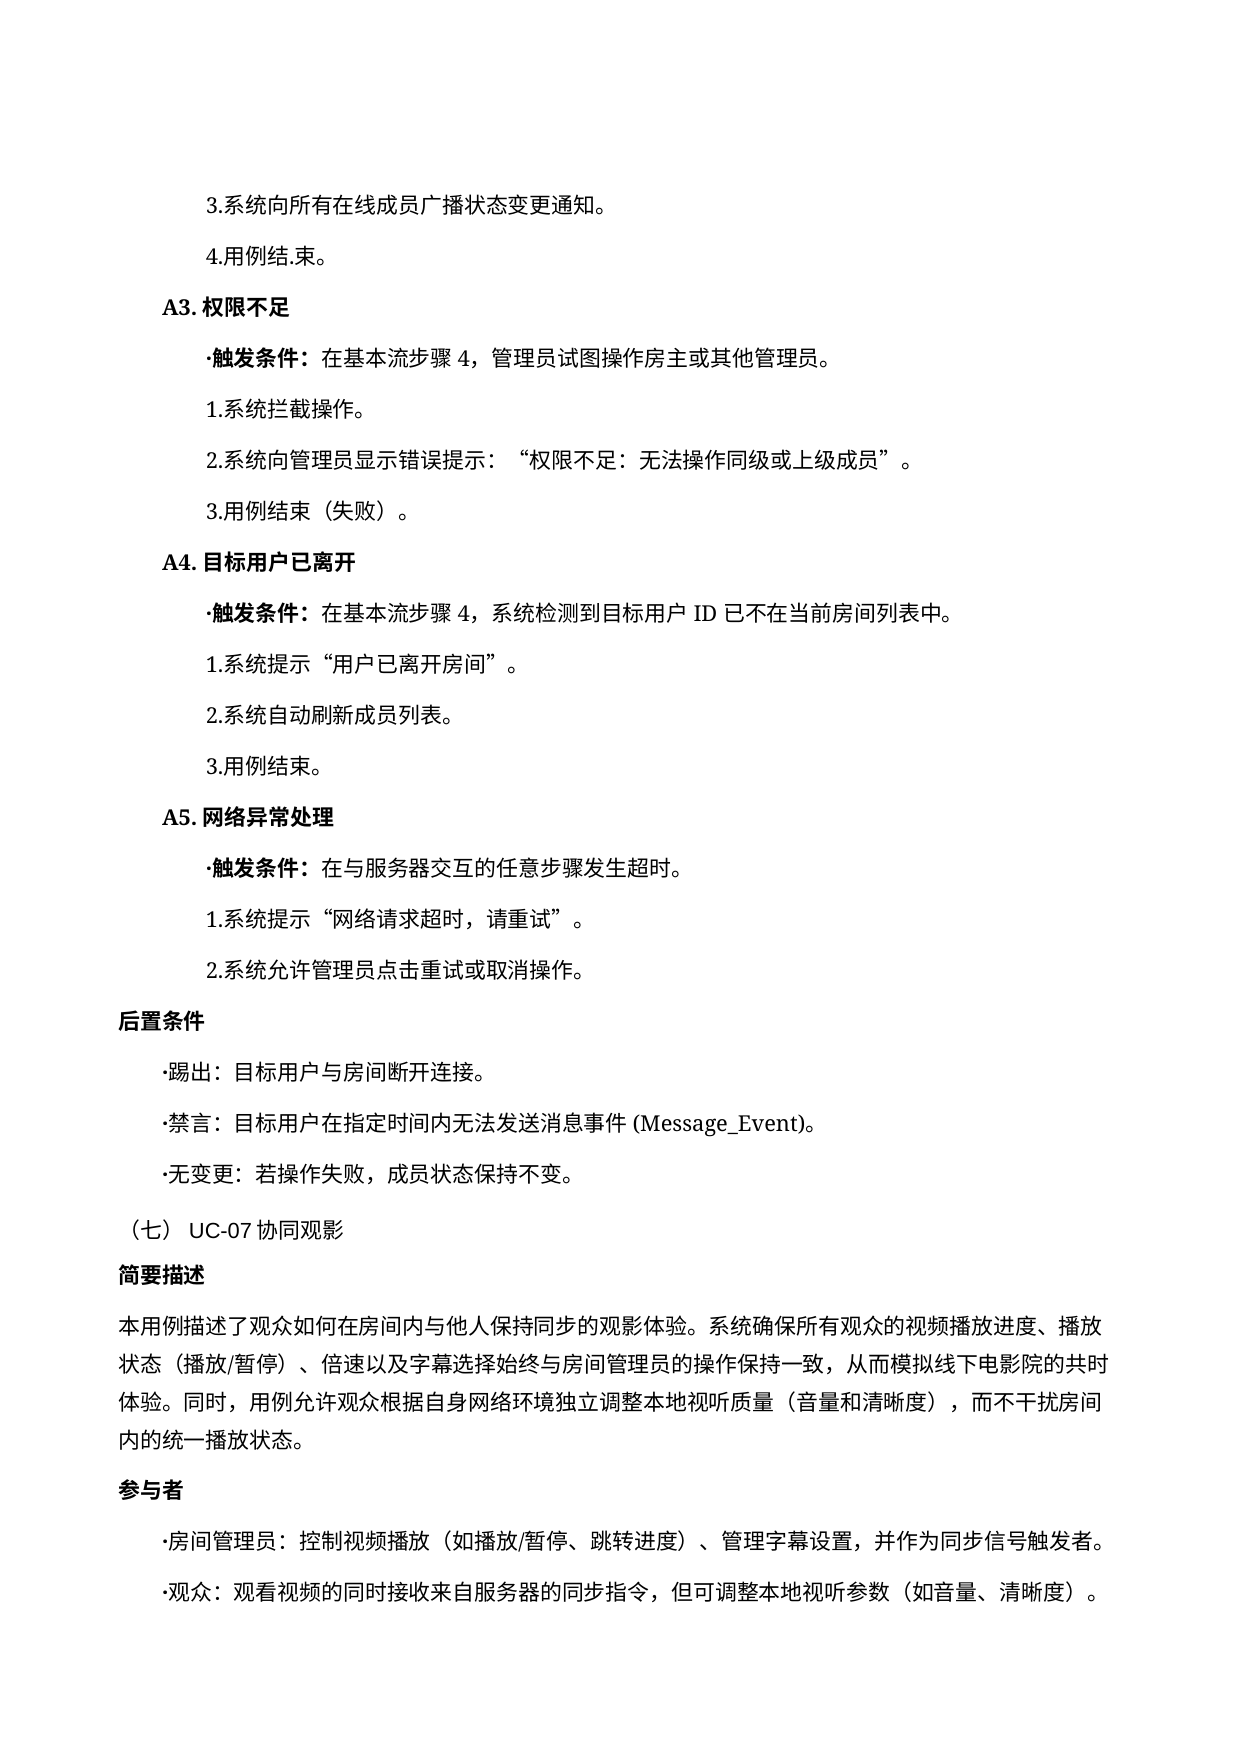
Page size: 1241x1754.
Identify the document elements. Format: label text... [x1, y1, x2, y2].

text ·踢出：目标用户与房间断开连接。 [118, 1055, 1122, 1087]
text A5. 网络异常处理 [118, 800, 1122, 832]
text 2.系统向管理员显示错误提示：“权限不足：无法操作同级或上级成员”。 [118, 443, 1122, 474]
text 3.系统向所有在线成员广播状态变更通知。 [118, 188, 1122, 219]
text A3. 权限不足 [118, 290, 1122, 321]
text 1.系统拦截操作。 [118, 392, 1122, 423]
text 2.系统自动刷新成员列表。 [118, 698, 1122, 730]
text ·触发条件：在基本流步骤 4，管理员试图操作房主或其他管理员。 [118, 341, 1122, 372]
subtitle UC-07协同观影 [118, 1213, 1122, 1245]
text A4. 目标用户已离开 [118, 545, 1122, 577]
text ·禁言：目标用户在指定时间内无法发送消息事件 (Message_Event)。 [118, 1106, 1122, 1138]
text ·无变更：若操作失败，成员状态保持不变。 [118, 1157, 1122, 1189]
text 1.系统提示“网络请求超时，请重试”。 [118, 902, 1122, 934]
text 简要描述 [118, 1258, 1122, 1289]
text ·触发条件：在与服务器交互的任意步骤发生超时。 [118, 851, 1122, 883]
text 2.系统允许管理员点击重试或取消操作。 [118, 953, 1122, 985]
text ·观众：观看视频的同时接收来自服务器的同步指令，但可调整本地视听参数（如音量、清晰度）。 [118, 1575, 1122, 1607]
text 后置条件 [118, 1004, 1122, 1036]
text 本用例描述了观众如何在房间内与他人保持同步的观影体验。系统确保所有观众的视频播放进度、播放状态（播放/暂停）、倍速以及字幕选择始终与房间管理员的操作保持一致，从而模拟线下电影院的共时体验。同时，用例允许观众根据自身网络环境独立调整本地视听质量（音量和清晰度），而不干扰房间内的统一播放状态。 [118, 1309, 1122, 1454]
text ·房间管理员：控制视频播放（如播放/暂停、跳转进度）、管理字幕设置，并作为同步信号触发者。 [118, 1524, 1122, 1556]
text 1.系统提示“用户已离开房间”。 [118, 647, 1122, 679]
text ·触发条件：在基本流步骤 4，系统检测到目标用户 ID 已不在当前房间列表中。 [118, 596, 1122, 628]
text 4.用例结.束。 [118, 239, 1122, 270]
text 3.用例结束。 [118, 749, 1122, 781]
text 参与者 [118, 1473, 1122, 1505]
text 3.用例结束（失败）。 [118, 494, 1122, 526]
